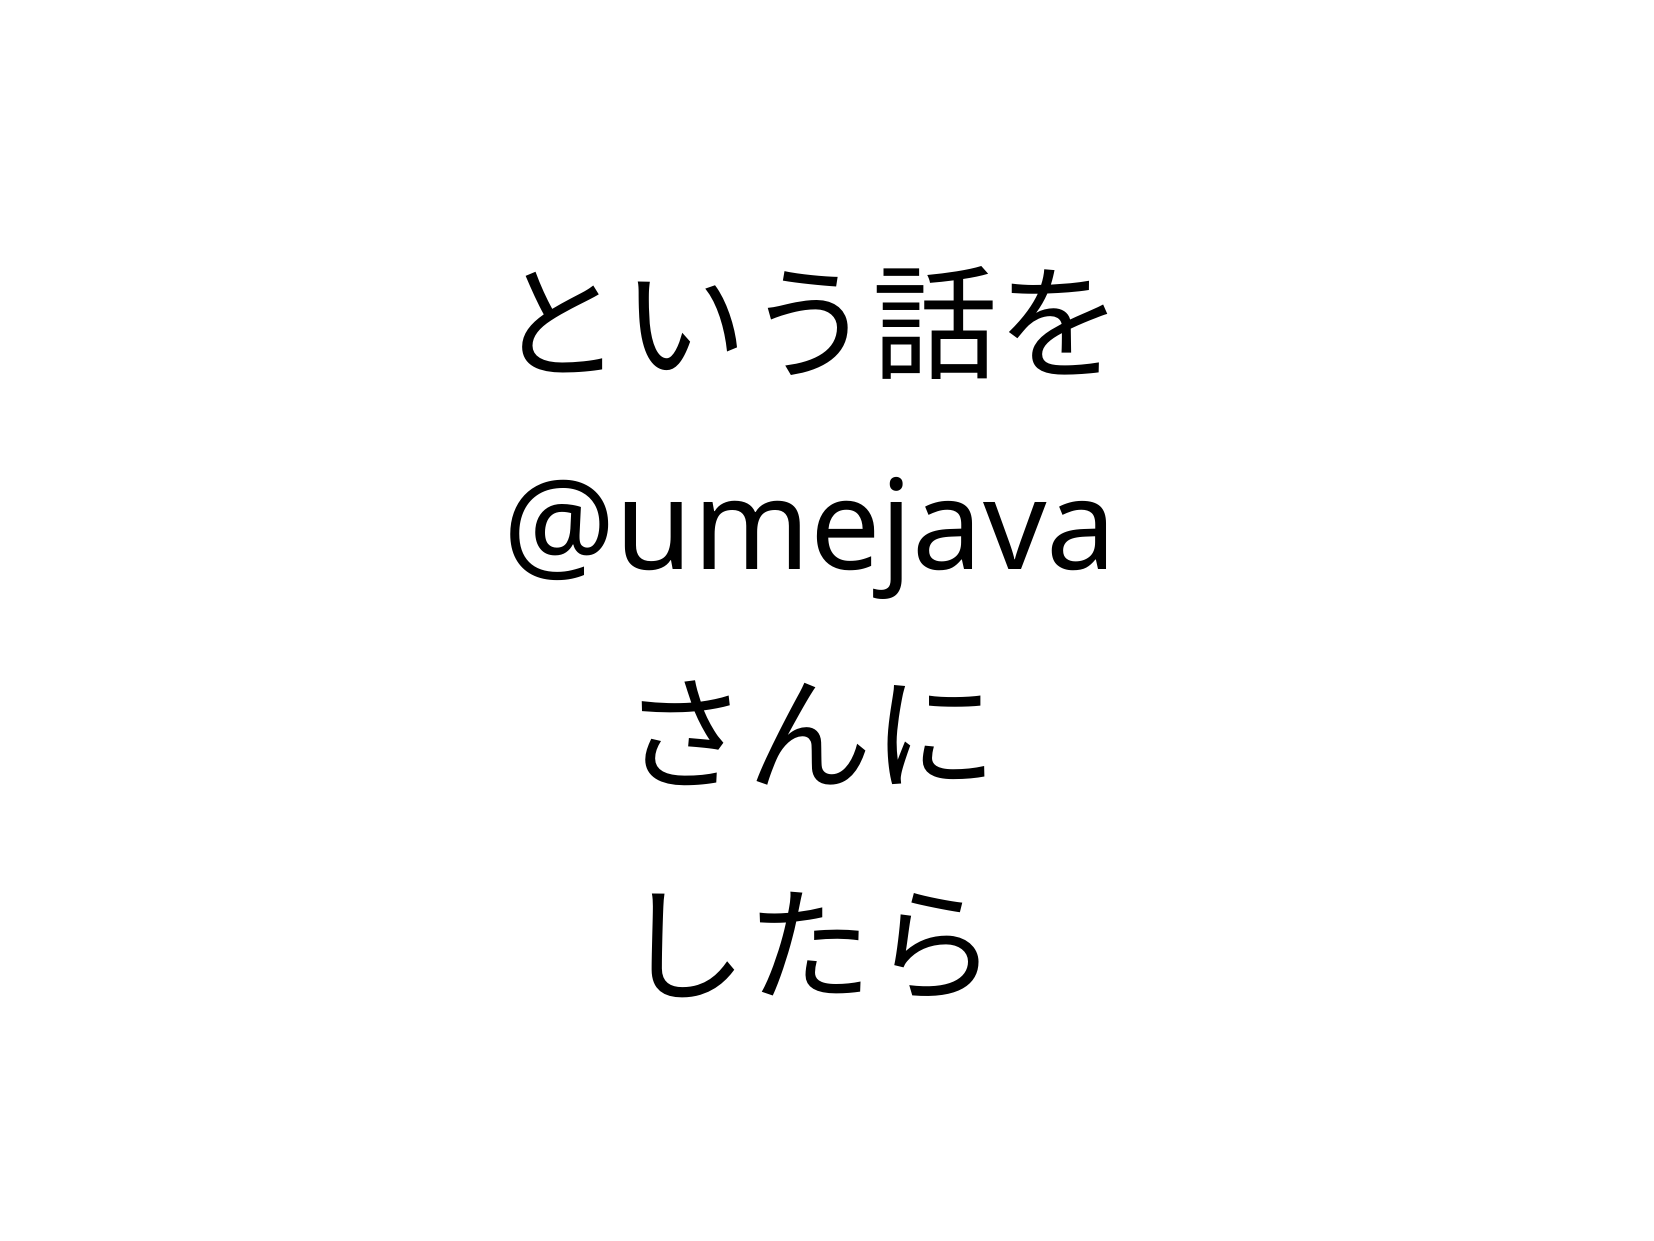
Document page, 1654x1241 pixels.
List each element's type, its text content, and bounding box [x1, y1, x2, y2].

list という話を @umejava さんに したら [82, 59, 1538, 1193]
